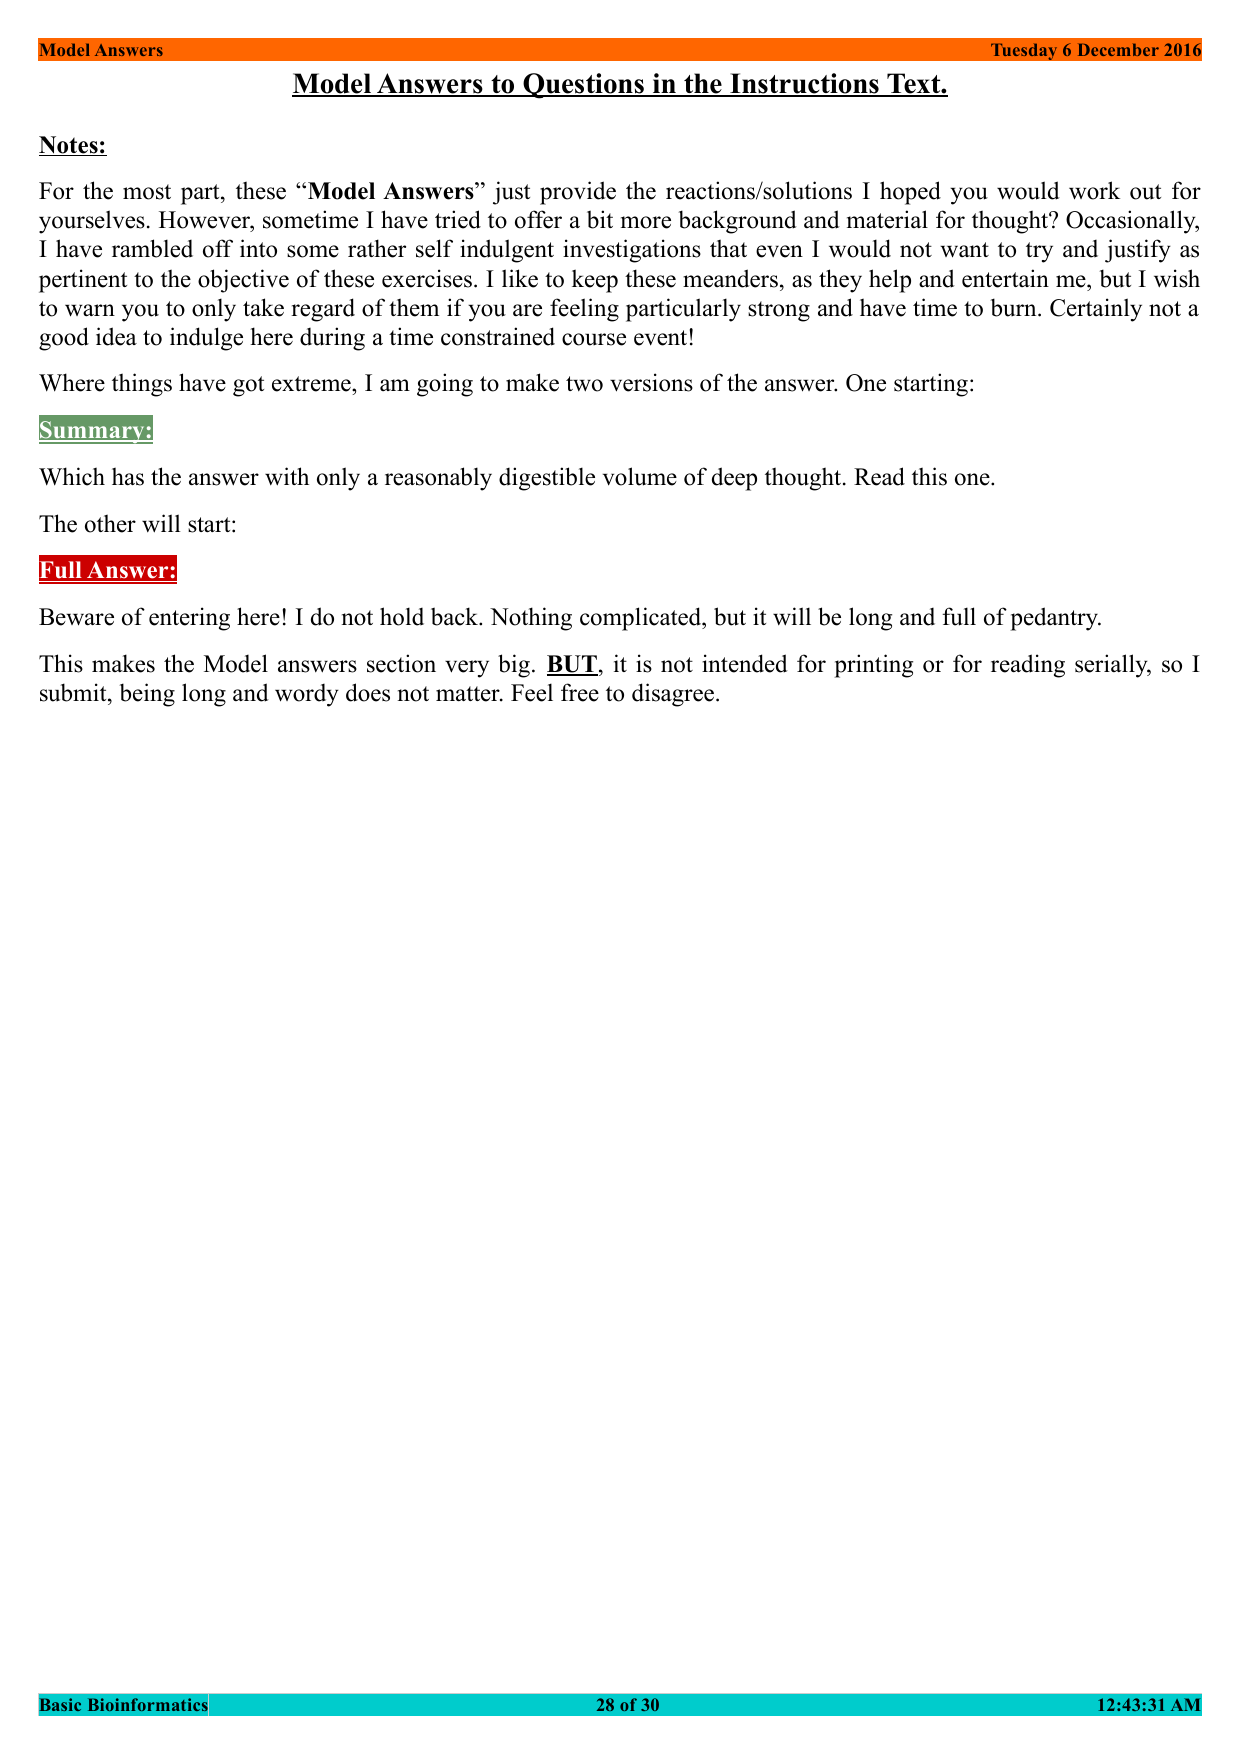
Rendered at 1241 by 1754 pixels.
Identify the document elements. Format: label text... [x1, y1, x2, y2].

text This makes the Model answers section very big. BUT, it is not intended for printing or for reading serially, so I submit, being long and wordy does not matter. Feel free to disagree. [38, 649, 1202, 707]
text Model Answers to Questions in the Instructions Text. [38, 66, 1202, 100]
text Notes: [38, 129, 1202, 158]
text Where things have got extreme, I am going to make two versions of the answer. One starting: [38, 368, 1202, 397]
text For the most part, these “Model Answers” just provide the reactions/solutions I hoped you would work out for yourselves. However, sometime I have tried to offer a bit more background and material for thought? Occasionally, I have rambled off into some rather self indulgent investigations that even I would not want to try and justify as pertinent to the objective of these exercises. I like to keep these meanders, as they help and entertain me, but I wish to warn you to only take regard of them if you are feeling particularly strong and have time to burn. Certainly not a good idea to indulge here during a time constrained course event! [38, 176, 1202, 351]
text The other will start: [38, 509, 1202, 538]
text Summary: [38, 415, 1202, 444]
text Beware of entering here! I do not hold back. Nothing complicated, but it will be long and full of pedantry. [38, 602, 1202, 631]
text Which has the answer with only a reasonably digestible volume of deep thought. Read this one. [38, 462, 1202, 491]
text Full Answer: [38, 555, 1202, 584]
